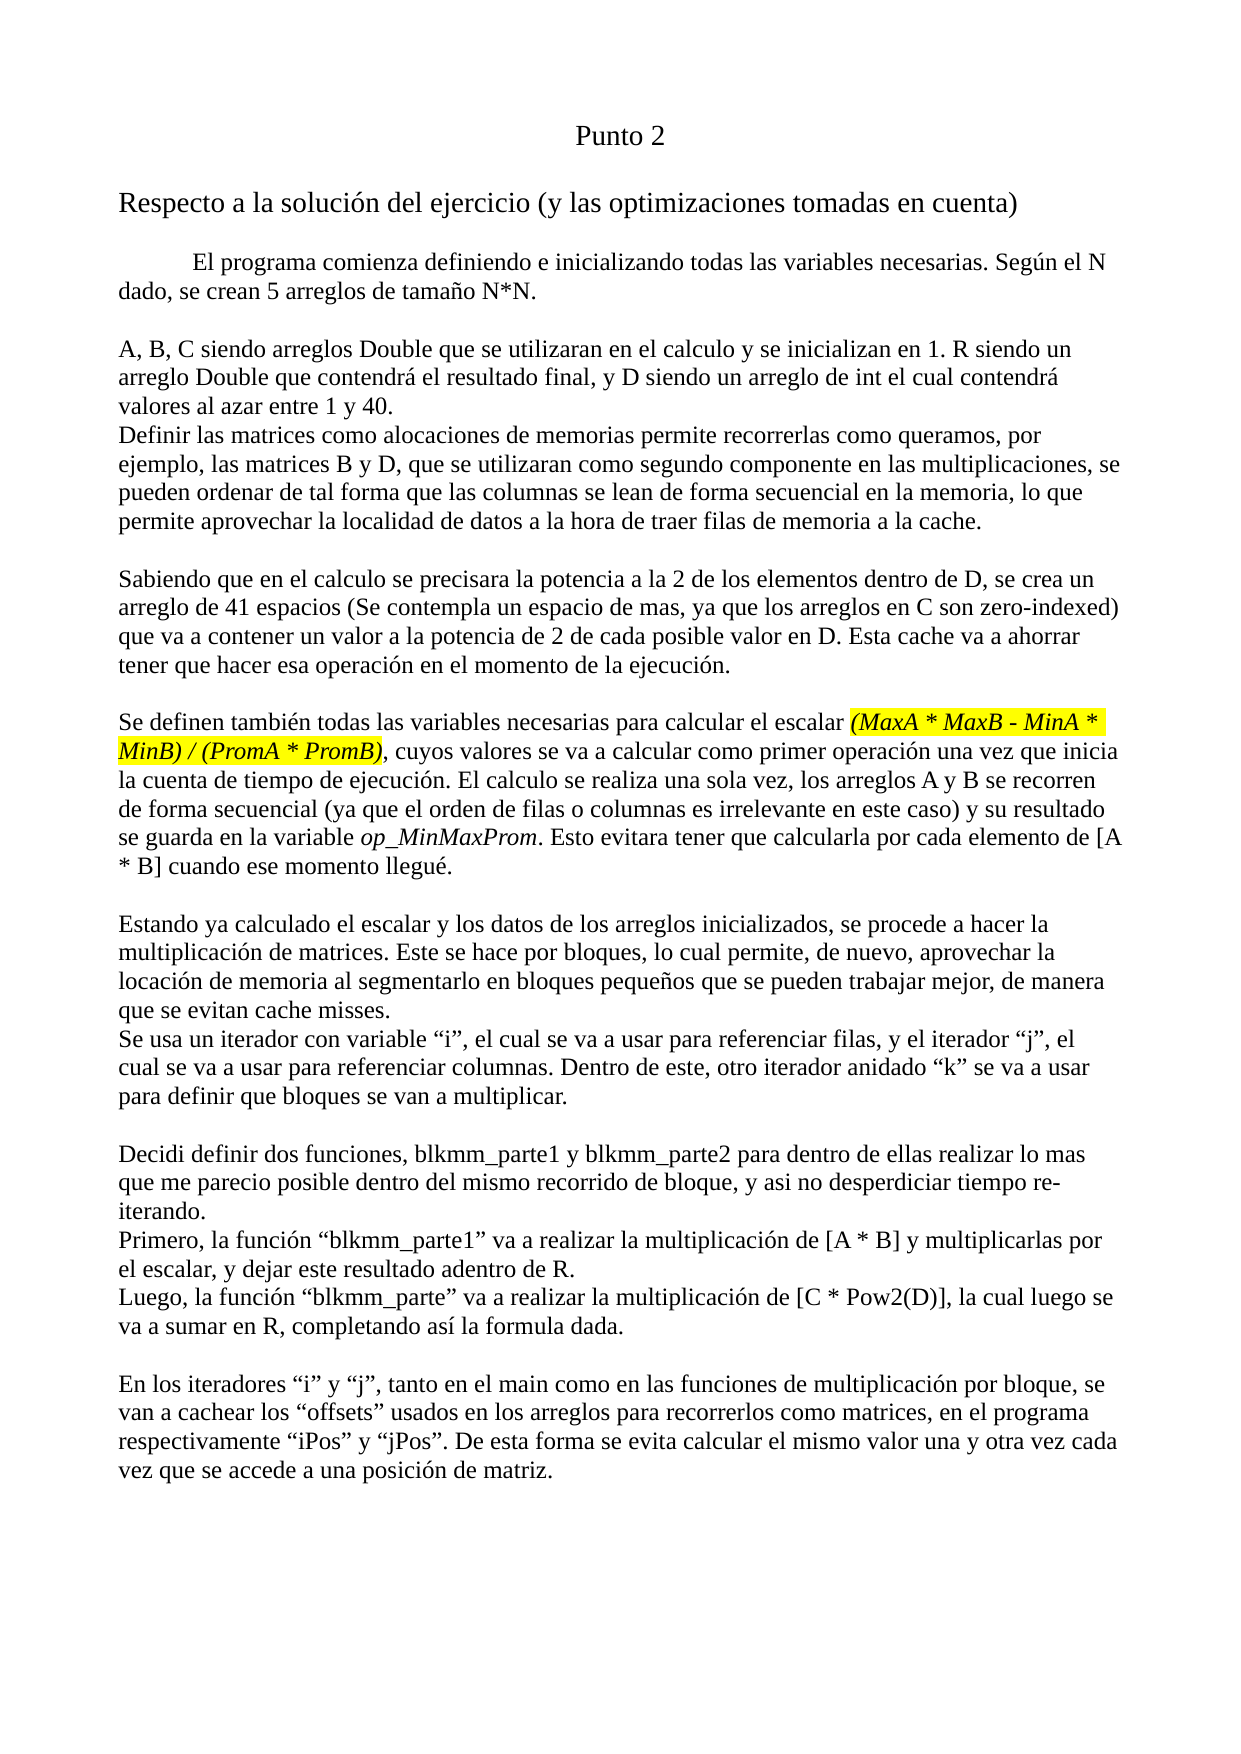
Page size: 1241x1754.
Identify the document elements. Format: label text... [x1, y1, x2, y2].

text Se usa un iterador con variable “i”, el cual se va a usar para referenciar filas, y el iterador “j”, el cual se va a usar para referenciar columnas. Dentro de este, otro iterador anidado “k” se va a usar para definir que bloques se van a multiplicar. [118, 1024, 1122, 1110]
text El programa comienza definiendo e inicializando todas las variables necesarias. Según el N dado, se crean 5 arreglos de tamaño N*N. [118, 247, 1122, 305]
text Primero, la función “blkmm_parte1” va a realizar la multiplicación de [A * B] y multiplicarlas por el escalar, y dejar este resultado adentro de R. [118, 1225, 1122, 1282]
text Definir las matrices como alocaciones de memorias permite recorrerlas como queramos, por ejemplo, las matrices B y D, que se utilizaran como segundo componente en las multiplicaciones, se pueden ordenar de tal forma que las columnas se lean de forma secuencial en la memoria, lo que permite aprovechar la localidad de datos a la hora de traer filas de memoria a la cache. [118, 420, 1122, 535]
text Sabiendo que en el calculo se precisara la potencia a la 2 de los elementos dentro de D, se crea un arreglo de 41 espacios (Se contempla un espacio de mas, ya que los arreglos en C son zero-indexed) que va a contener un valor a la potencia de 2 de cada posible valor en D. Esta cache va a ahorrar tener que hacer esa operación en el momento de la ejecución. [118, 564, 1122, 679]
text A, B, C siendo arreglos Double que se utilizaran en el calculo y se inicializan en 1. R siendo un arreglo Double que contendrá el resultado final, y D siendo un arreglo de int el cual contendrá valores al azar entre 1 y 40. [118, 334, 1122, 420]
text En los iteradores “i” y “j”, tanto en el main como en las funciones de multiplicación por bloque, se van a cachear los “offsets” usados en los arreglos para recorrerlos como matrices, en el programa respectivamente “iPos” y “jPos”. De esta forma se evita calcular el mismo valor una y otra vez cada vez que se accede a una posición de matriz. [118, 1369, 1122, 1484]
text Estando ya calculado el escalar y los datos de los arreglos inicializados, se procede a hacer la multiplicación de matrices. Este se hace por bloques, lo cual permite, de nuevo, aprovechar la locación de memoria al segmentarlo en bloques pequeños que se pueden trabajar mejor, de manera que se evitan cache misses. [118, 909, 1122, 1024]
text Luego, la función “blkmm_parte” va a realizar la multiplicación de [C * Pow2(D)], la cual luego se va a sumar en R, completando así la formula dada. [118, 1282, 1122, 1340]
text Punto 2 [118, 118, 1122, 152]
text Decidi definir dos funciones, blkmm_parte1 y blkmm_parte2 para dentro de ellas realizar lo mas que me parecio posible dentro del mismo recorrido de bloque, y asi no desperdiciar tiempo re-iterando. [118, 1139, 1122, 1225]
text Respecto a la solución del ejercicio (y las optimizaciones tomadas en cuenta) [118, 185, 1122, 219]
text Se definen también todas las variables necesarias para calcular el escalar (MaxA * MaxB - MinA * MinB) / (PromA * PromB), cuyos valores se va a calcular como primer operación una vez que inicia la cuenta de tiempo de ejecución. El calculo se realiza una sola vez, los arreglos A y B se recorren de forma secuencial (ya que el orden de filas o columnas es irrelevante en este caso) y su resultado se guarda en la variable op_MinMaxProm. Esto evitara tener que calcularla por cada elemento de [A * B] cuando ese momento llegué. [118, 707, 1122, 880]
